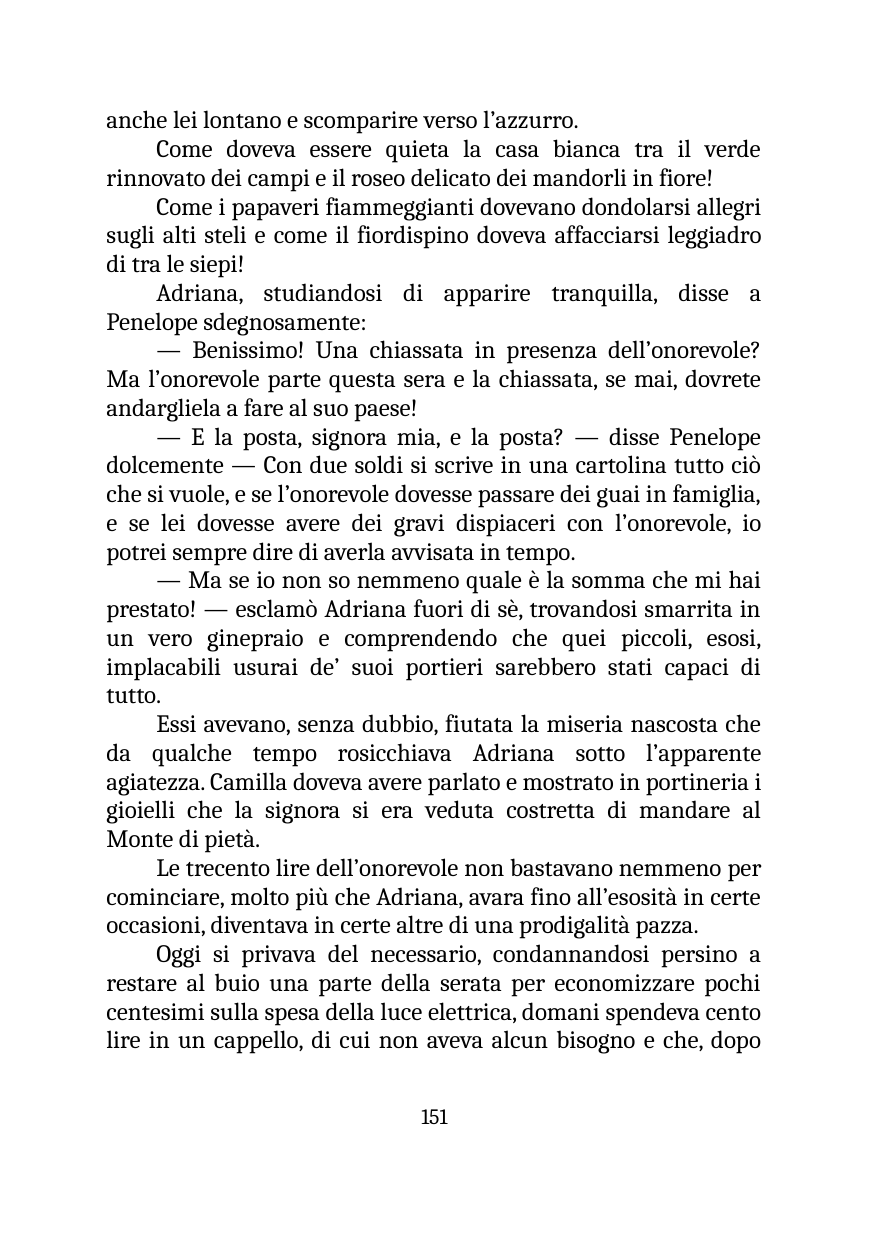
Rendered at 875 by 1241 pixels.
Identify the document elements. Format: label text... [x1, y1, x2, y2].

text Come i papaveri fiammeggianti dovevano dondolarsi allegri sugli alti steli e come il fiordispino doveva affacciarsi leggiadro di tra le siepi! [106, 192, 762, 279]
text Le trecento lire dell’onorevole non bastavano nemmeno per cominciare, molto più che Adriana, avara fino all’esosità in certe occasioni, diventava in certe altre di una prodigalità pazza. [106, 854, 762, 940]
text — Ma se io non so nemmeno quale è la somma che mi hai prestato! — esclamò Adriana fuori di sè, trovandosi smarrita in un vero ginepraio e comprendendo che quei piccoli, esosi, implacabili usurai de’ suoi portieri sarebbero stati capaci di tutto. [106, 566, 762, 710]
text Oggi si privava del necessario, condannandosi persino a restare al buio una parte della serata per economizzare pochi centesimi sulla spesa della luce elettrica, domani spendeva cento lire in un cappello, di cui non aveva alcun bisogno e che, dopo [106, 940, 762, 1055]
text Come doveva essere quieta la casa bianca tra il verde rinnovato dei campi e il roseo delicato dei mandorli in fiore! [106, 135, 762, 192]
text Essi avevano, senza dubbio, fiutata la miseria nascosta che da qualche tempo rosicchiava Adriana sotto l’apparente agiatezza. Camilla doveva avere parlato e mostrato in portineria i gioielli che la signora si era veduta costretta di mandare al Monte di pietà. [106, 710, 762, 854]
text Adriana, studiandosi di apparire tranquilla, disse a Penelope sdegnosamente: [106, 279, 762, 336]
text anche lei lontano e scomparire verso l’azzurro. [106, 106, 762, 135]
text — Benissimo! Una chiassata in presenza dell’onorevole? Ma l’onorevole parte questa sera e la chiassata, se mai, dovrete andargliela a fare al suo paese! [106, 336, 762, 422]
text — E la posta, signora mia, e la posta? — disse Penelope dolcemente — Con due soldi si scrive in una cartolina tutto ciò che si vuole, e se l’onorevole dovesse passare dei guai in famiglia, e se lei dovesse avere dei gravi dispiaceri con l’onorevole, io potrei sempre dire di averla avvisata in tempo. [106, 422, 762, 566]
